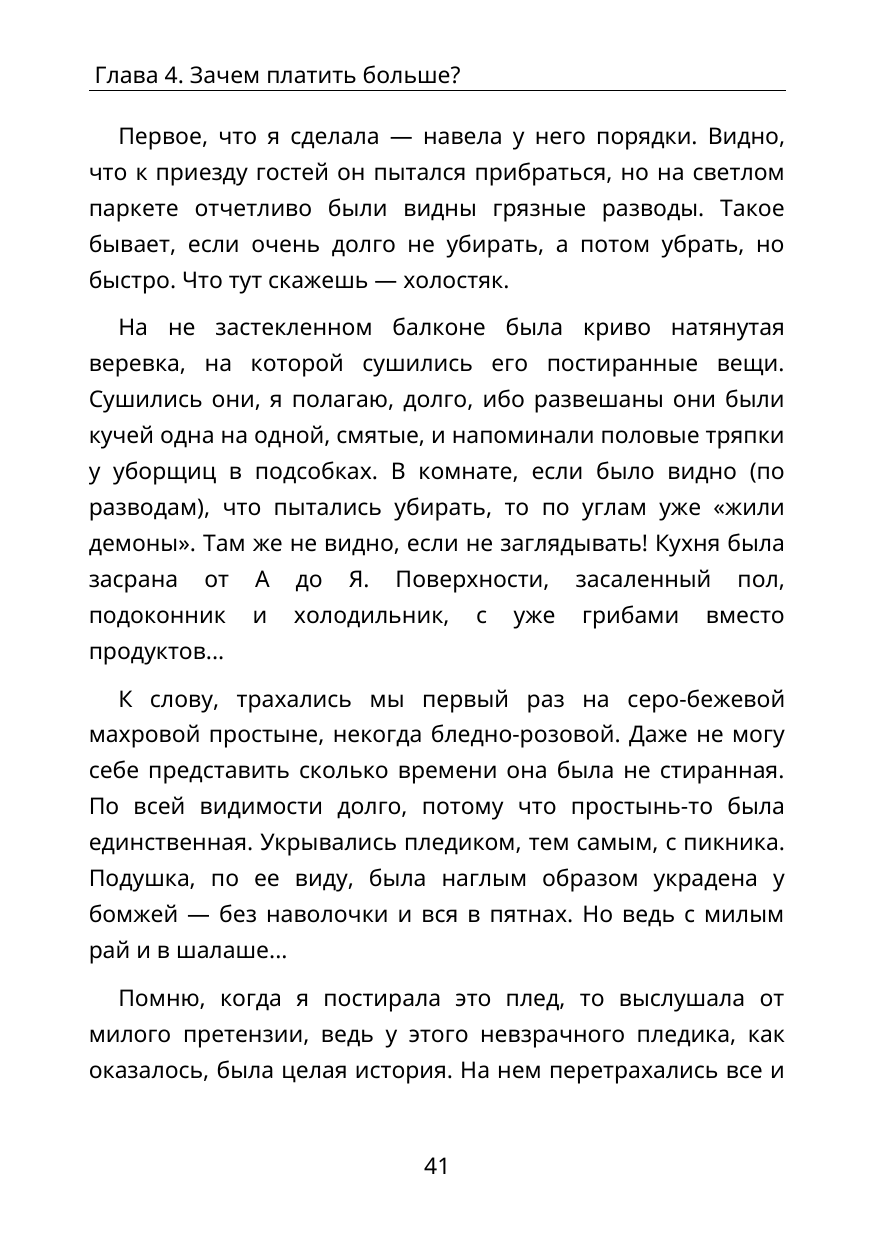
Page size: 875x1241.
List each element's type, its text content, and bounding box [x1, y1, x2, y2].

text На не застекленном балконе была криво натянутая веревка, на которой сушились его постиранные вещи. Сушились они, я полагаю, долго, ибо развешаны они были кучей одна на одной, смятые, и напоминали половые тряпки у уборщиц в подсобках. В комнате, если было видно (по разводам), что пытались убирать, то по углам уже «жили демоны». Там же не видно, если не заглядывать! Кухня была засрана от А до Я. Поверхности, засаленный пол, подоконник и холодильник, с уже грибами вместо продуктов... [88, 311, 786, 666]
text Помню, когда я постирала это плед, то выслушала от милого претензии, ведь у этого невзрачного пледика, как оказалось, была целая история. На нем перетрахались все и [88, 982, 786, 1085]
text К слову, трахались мы первый раз на серо-бежевой махровой простыне, некогда бледно-розовой. Даже не могу себе представить сколько времени она была не стиранная. По всей видимости долго, потому что простынь-то была единственная. Укрывались пледиком, тем самым, с пикника. Подушка, по ее виду, была наглым образом украдена у бомжей — без наволочки и вся в пятнах. Но ведь с милым рай и в шалаше... [88, 682, 786, 965]
text Первое, что я сделала — навела у него порядки. Видно, что к приезду гостей он пытался прибраться, но на светлом паркете отчетливо были видны грязные разводы. Такое бывает, если очень долго не убирать, а потом убрать, но быстро. Что тут скажешь — холостяк. [88, 120, 786, 295]
